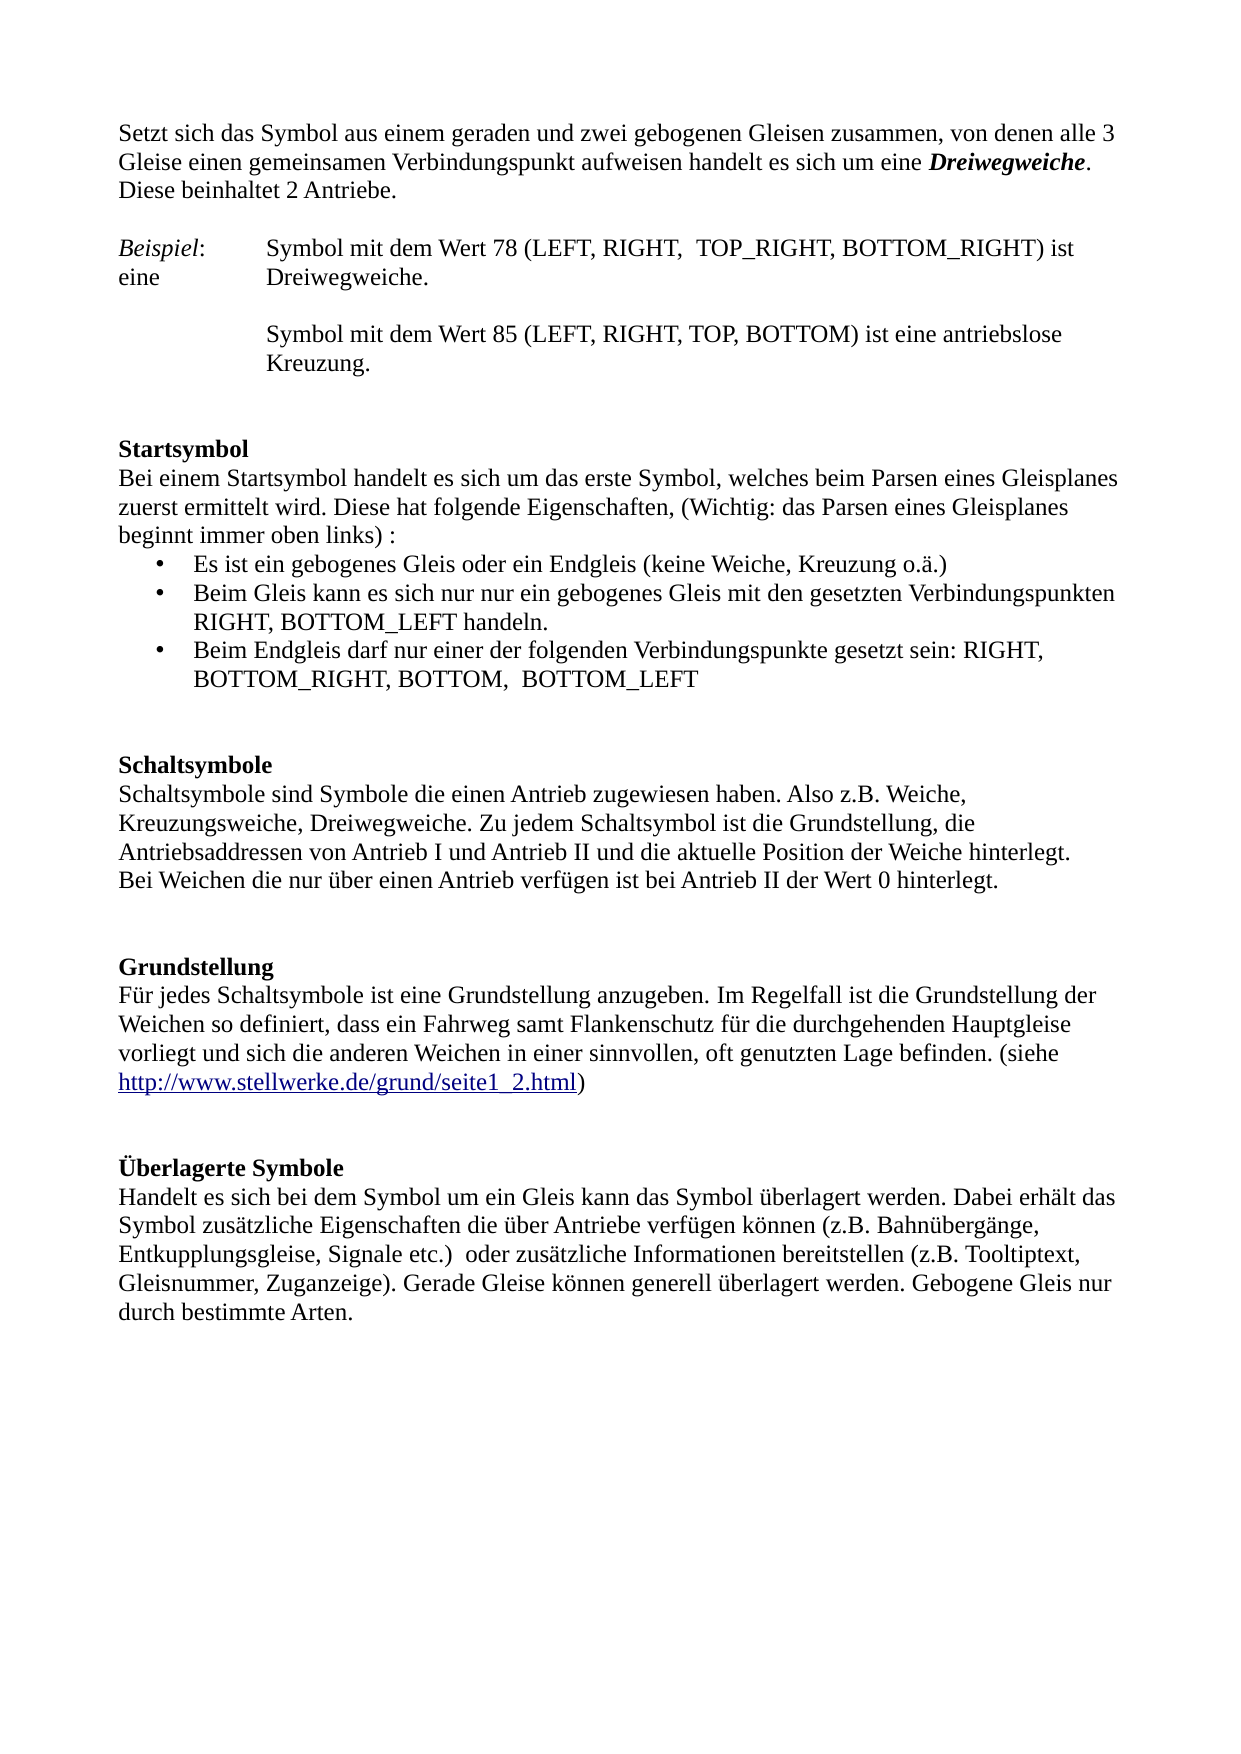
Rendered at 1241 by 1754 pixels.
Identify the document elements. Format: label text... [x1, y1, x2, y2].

text Grundstellung [118, 952, 1122, 981]
text Schaltsymbole [118, 751, 1122, 779]
text Überlagerte Symbole [118, 1153, 1122, 1182]
text Bei Weichen die nur über einen Antrieb verfügen ist bei Antrieb II der Wert 0 hinterlegt. [118, 866, 1122, 894]
text Startsymbol [118, 434, 1122, 463]
text Für jedes Schaltsymbole ist eine Grundstellung anzugeben. Im Regelfall ist die Grundstellung der Weichen so definiert, dass ein Fahrweg samt Flankenschutz für die durchgehenden Hauptgleise vorliegt und sich die anderen Weichen in einer sinnvollen, oft genutzten Lage befinden. (siehe http://www.stellwerke.de/grund/seite1_2.html) [118, 981, 1122, 1096]
text Handelt es sich bei dem Symbol um ein Gleis kann das Symbol überlagert werden. Dabei erhält das Symbol zusätzliche Eigenschaften die über Antriebe verfügen können (z.B. Bahnübergänge, Entkupplungsgleise, Signale etc.) oder zusätzliche Informationen bereitstellen (z.B. Tooltiptext, Gleisnummer, Zuganzeige). Gerade Gleise können generell überlagert werden. Gebogene Gleis nur durch bestimmte Arten. [118, 1182, 1122, 1326]
text Setzt sich das Symbol aus einem geraden und zwei gebogenen Gleisen zusammen, von denen alle 3 Gleise einen gemeinsamen Verbindungspunkt aufweisen handelt es sich um eine Dreiwegweiche. Diese beinhaltet 2 Antriebe. [118, 118, 1122, 204]
text Bei einem Startsymbol handelt es sich um das erste Symbol, welches beim Parsen eines Gleisplanes zuerst ermittelt wird. Diese hat folgende Eigenschaften, (Wichtig: das Parsen eines Gleisplanes beginnt immer oben links) : [118, 463, 1122, 549]
list Beim Endgleis darf nur einer der folgenden Verbindungspunkte gesetzt sein: RIGHT, BOTTOM_RIGHT, BOTTOM, BOTTOM_LEFT [156, 636, 1122, 693]
text Symbol mit dem Wert 85 (LEFT, RIGHT, TOP, BOTTOM) ist eine antriebslose Kreuzung. [118, 319, 1122, 377]
list Es ist ein gebogenes Gleis oder ein Endgleis (keine Weiche, Kreuzung o.ä.) [156, 549, 1122, 578]
text Schaltsymbole sind Symbole die einen Antrieb zugewiesen haben. Also z.B. Weiche, Kreuzungsweiche, Dreiwegweiche. Zu jedem Schaltsymbol ist die Grundstellung, die Antriebsaddressen von Antrieb I und Antrieb II und die aktuelle Position der Weiche hinterlegt. [118, 779, 1122, 866]
text Beispiel: Symbol mit dem Wert 78 (LEFT, RIGHT, TOP_RIGHT, BOTTOM_RIGHT) ist eine Dreiwegweiche. [118, 233, 1122, 291]
list Beim Gleis kann es sich nur nur ein gebogenes Gleis mit den gesetzten Verbindungspunkten RIGHT, BOTTOM_LEFT handeln. [156, 578, 1122, 636]
